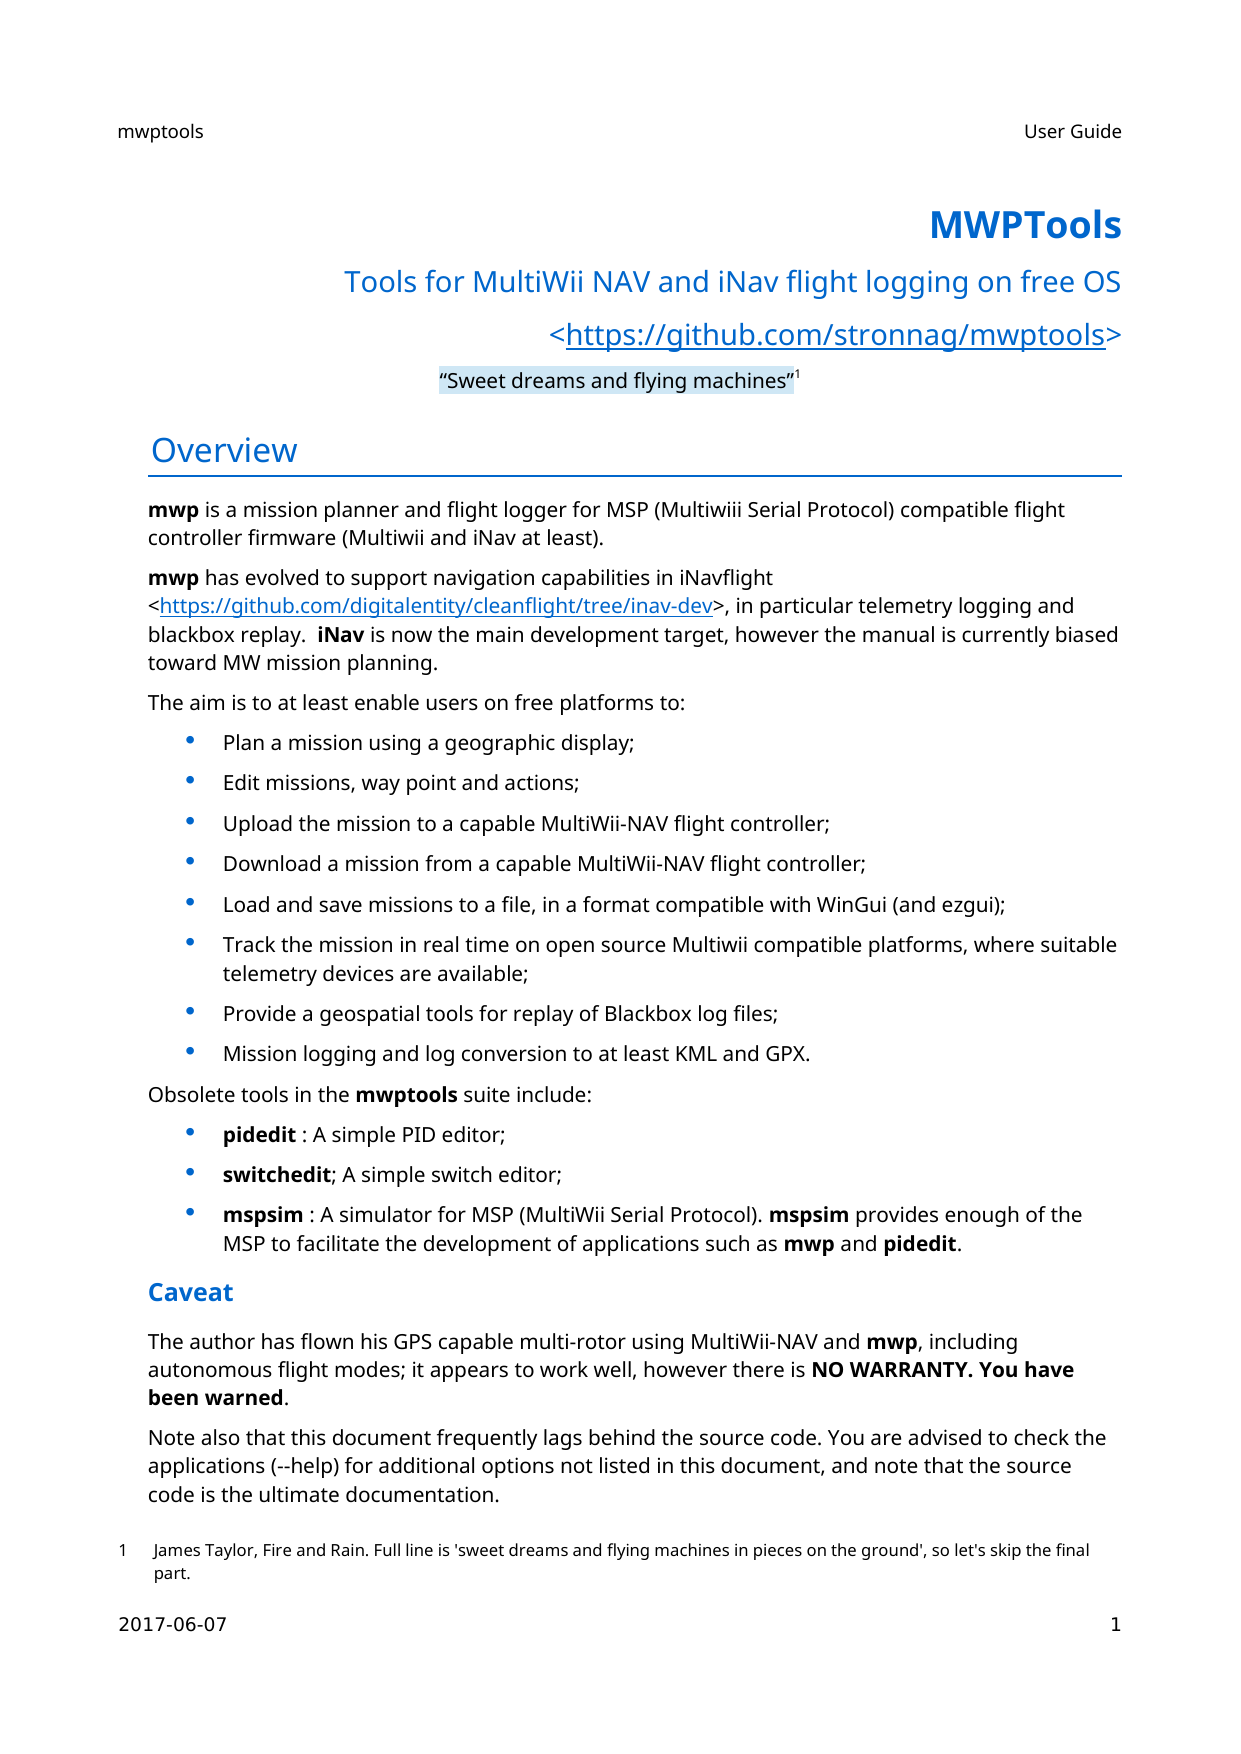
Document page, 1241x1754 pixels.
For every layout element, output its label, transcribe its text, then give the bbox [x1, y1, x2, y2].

text “Sweet dreams and flying machines” [177, 366, 1063, 394]
text James Taylor, Fire and Rain. Full line is 'sweet dreams and flying machines in pieces on the ground', so let's skip the final part. [118, 1538, 1122, 1584]
subtitle Tools for MultiWii NAV and iNav flight logging on free OS [118, 262, 1122, 301]
text mwp has evolved to support navigation capabilities in iNavflight <https://github.com/digitalentity/cleanflight/tree/inav-dev>, in particular telemetry logging and blackbox replay. iNav is now the main development target, however the manual is currently biased toward MW mission planning. [148, 563, 1122, 676]
list Obsolete tools in the mwptools suite include: [148, 1080, 1122, 1108]
list Provide a geospatial tools for replay of Blackbox log files; [185, 999, 1122, 1027]
list Track the mission in real time on open source Multiwii compatible platforms, where suitable telemetry devices are available; [185, 930, 1122, 987]
list Note also that this document frequently lags behind the source code. You are advised to check the applications (--help) for additional options not listed in this document, and note that the source code is the ultimate documentation. [148, 1423, 1122, 1508]
subtitle Caveat [148, 1275, 1122, 1309]
list mspsim : A simulator for MSP (MultiWii Serial Protocol). mspsim provides enough of the MSP to facilitate the development of applications such as mwp and pidedit. [185, 1201, 1122, 1257]
list Plan a mission using a geographic display; [185, 728, 1122, 757]
title MWPTools [118, 198, 1122, 249]
subtitle Overview [148, 424, 1122, 475]
list Download a mission from a capable MultiWii-NAV flight controller; [185, 849, 1122, 878]
list Load and save missions to a file, in a format compatible with WinGui (and ezgui); [185, 890, 1122, 918]
text mwp is a mission planner and flight logger for MSP (Multiwiii Serial Protocol) compatible flight controller firmware (Multiwii and iNav at least). [148, 495, 1122, 551]
list pidedit : A simple PID editor; [185, 1120, 1122, 1148]
list Upload the mission to a capable MultiWii-NAV flight controller; [185, 809, 1122, 837]
list The author has flown his GPS capable multi-rotor using MultiWii-NAV and mwp, including autonomous flight modes; it appears to work well, however there is NO WARRANTY. You have been warned. [148, 1327, 1122, 1411]
subtitle <https://github.com/stronnag/mwptools> [118, 314, 1122, 354]
list switchedit; A simple switch editor; [185, 1160, 1122, 1189]
list Mission logging and log conversion to at least KML and GPX. [185, 1039, 1122, 1068]
text The aim is to at least enable users on free platforms to: [148, 688, 1122, 716]
list Edit missions, way point and actions; [185, 768, 1122, 797]
